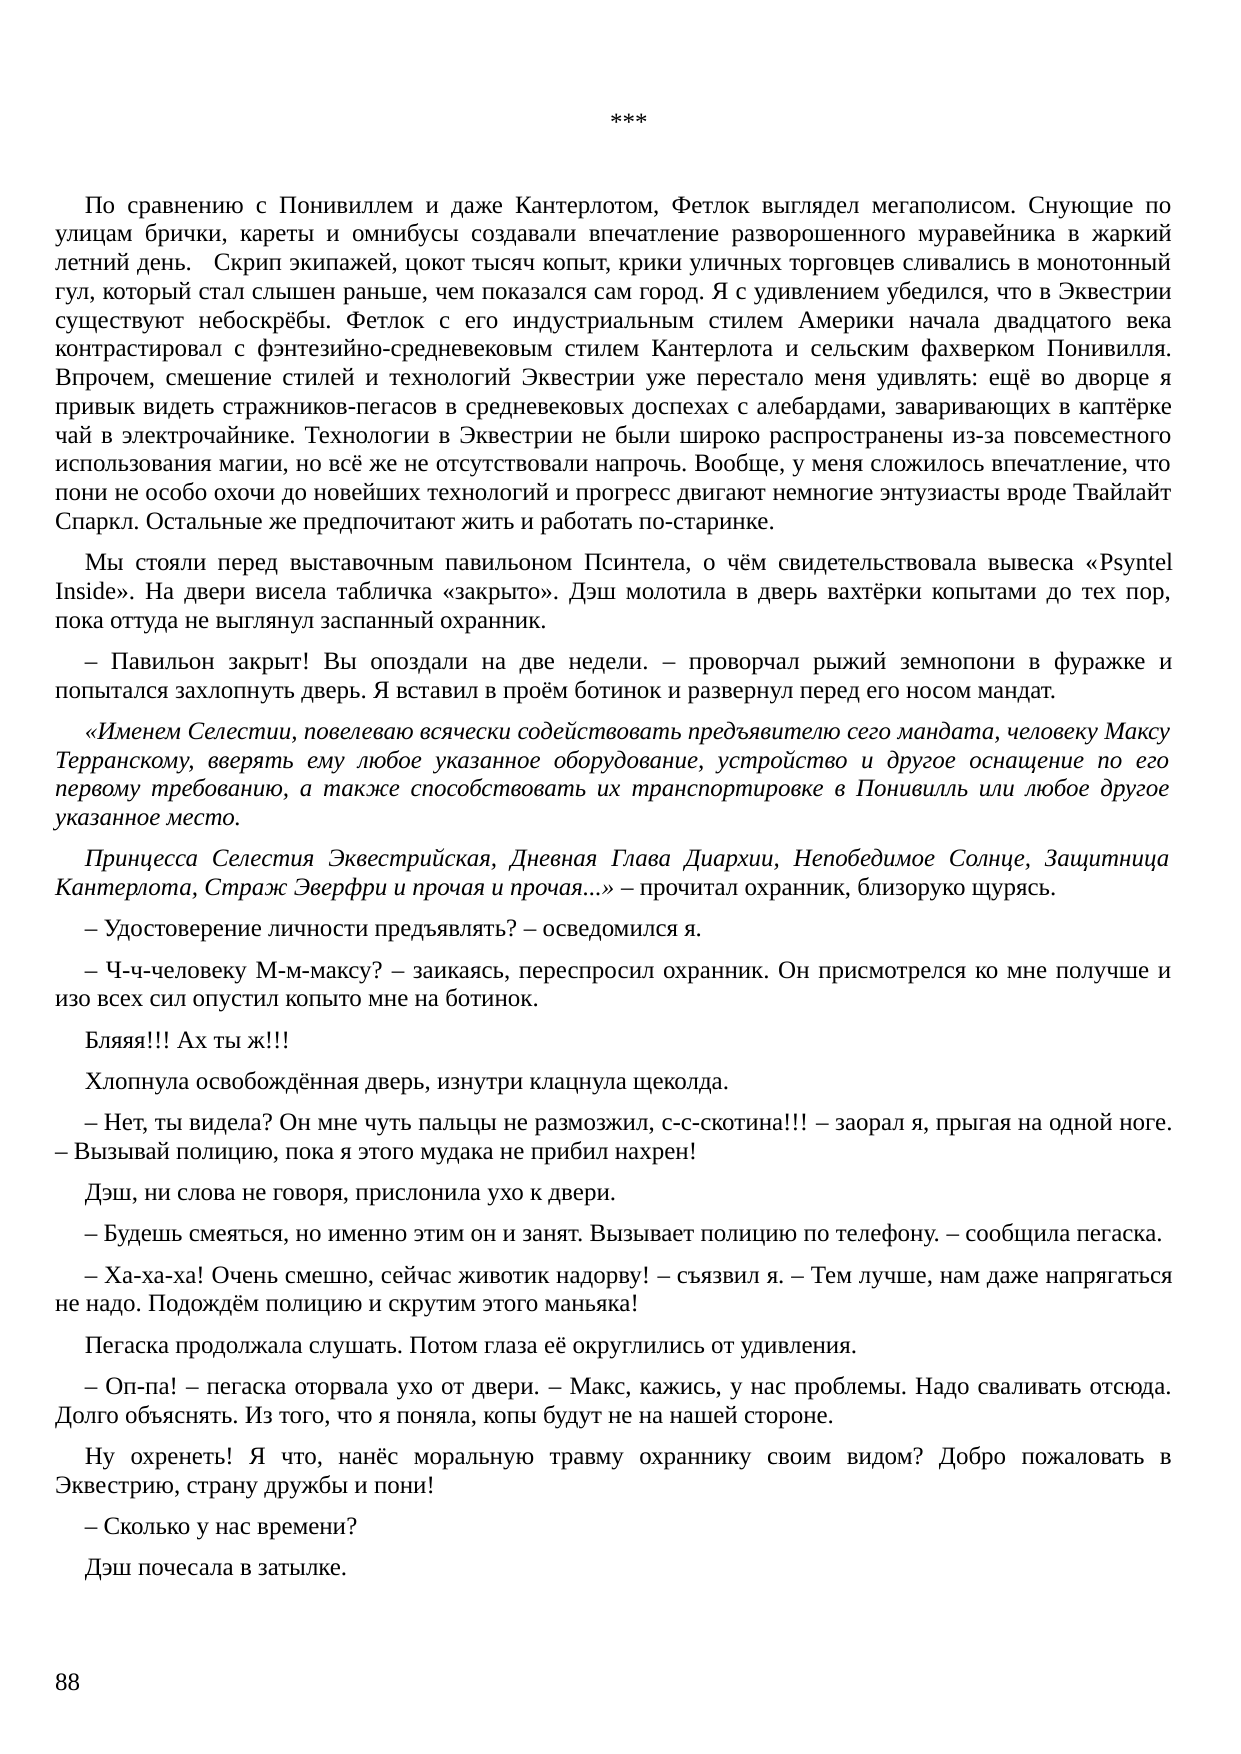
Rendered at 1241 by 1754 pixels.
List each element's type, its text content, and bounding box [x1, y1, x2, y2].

text Ну охренеть! Я что, нанёс моральную травму охраннику своим видом? Добро пожаловать в Эквестрию, страну дружбы и пони! [55, 1441, 1173, 1498]
text По сравнению с Понивиллем и даже Кантерлотом, Фетлок выглядел мегаполисом. Снующие по улицам брички, кареты и омнибусы создавали впечатление разворошенного муравейника в жаркий летний день. Скрип экипажей, цокот тысяч копыт, крики уличных торговцев сливались в монотонный гул, который стал слышен раньше, чем показался сам город. Я с удивлением убедился, что в Эквестрии существуют небоскрёбы. Фетлок с его индустриальным стилем Америки начала двадцатого века контрастировал с фэнтезийно-средневековым стилем Кантерлота и сельским фахверком Понивилля. Впрочем, смешение стилей и технологий Эквестрии уже перестало меня удивлять: ещё во дворце я привык видеть стражников-пегасов в средневековых доспехах с алебардами, заваривающих в каптёрке чай в электрочайнике. Технологии в Эквестрии не были широко распространены из-за повсеместного использования магии, но всё же не отсутствовали напрочь. Вообще, у меня сложилось впечатление, что пони не особо охочи до новейших технологий и прогресс двигают немногие энтузиасты вроде Твайлайт Спаркл. Остальные же предпочитают жить и работать по-старинке. [55, 190, 1173, 535]
text Дэш, ни слова не говоря, прислонила ухо к двери. [55, 1177, 1173, 1206]
text Пегаска продолжала слушать. Потом глаза её округлились от удивления. [55, 1330, 1173, 1358]
text – Сколько у нас времени? [55, 1511, 1173, 1540]
text Принцесса Селестия Эквестрийская, Дневная Глава Диархии, Непобедимое Солнце, Защитница Кантерлота, Страж Эверфри и прочая и прочая...» – прочитал охранник, близоруко щурясь. [55, 843, 1173, 901]
text Хлопнула освобождённая дверь, изнутри клацнула щеколда. [55, 1066, 1173, 1095]
text Дэш почесала в затылке. [55, 1552, 1173, 1581]
text – Ч-ч-человеку М-м-максу? – заикаясь, переспросил охранник. Он присмотрелся ко мне получше и изо всех сил опустил копыто мне на ботинок. [55, 955, 1173, 1012]
text – Будешь смеяться, но именно этим он и занят. Вызывает полицию по телефону. – сообщила пегаска. [55, 1218, 1173, 1247]
text «Именем Селестии, повелеваю всячески содействовать предъявителю сего мандата, человеку Максу Терранскому, вверять ему любое указанное оборудование, устройство и другое оснащение по его первому требованию, а также способствовать их транспортировке в Понивилль или любое другое указанное место. [55, 716, 1173, 831]
text – Ха-ха-ха! Очень смешно, сейчас животик надорву! – съязвил я. – Тем лучше, нам даже напрягаться не надо. Подождём полицию и скрутим этого маньяка! [55, 1260, 1173, 1317]
text – Нет, ты видела? Он мне чуть пальцы не размозжил, с-с-скотина!!! – заорал я, прыгая на одной ноге. – Вызывай полицию, пока я этого мудака не прибил нахрен! [55, 1107, 1173, 1165]
text Мы стояли перед выставочным павильоном Псинтела, о чём свидетельствовала вывеска «Psyntel Inside». На двери висела табличка «закрыто». Дэш молотила в дверь вахтёрки копытами до тех пор, пока оттуда не выглянул заспанный охранник. [55, 547, 1173, 633]
text *** [55, 107, 1173, 136]
text – Удостоверение личности предъявлять? – осведомился я. [55, 913, 1173, 942]
text – Оп-па! – пегаска оторвала ухо от двери. – Макс, кажись, у нас проблемы. Надо сваливать отсюда. Долго объяснять. Из того, что я поняла, копы будут не на нашей стороне. [55, 1371, 1173, 1428]
text – Павильон закрыт! Вы опоздали на две недели. – проворчал рыжий земнопони в фуражке и попытался захлопнуть дверь. Я вставил в проём ботинок и развернул перед его носом мандат. [55, 646, 1173, 703]
text Бляяя!!! Ах ты ж!!! [55, 1025, 1173, 1053]
